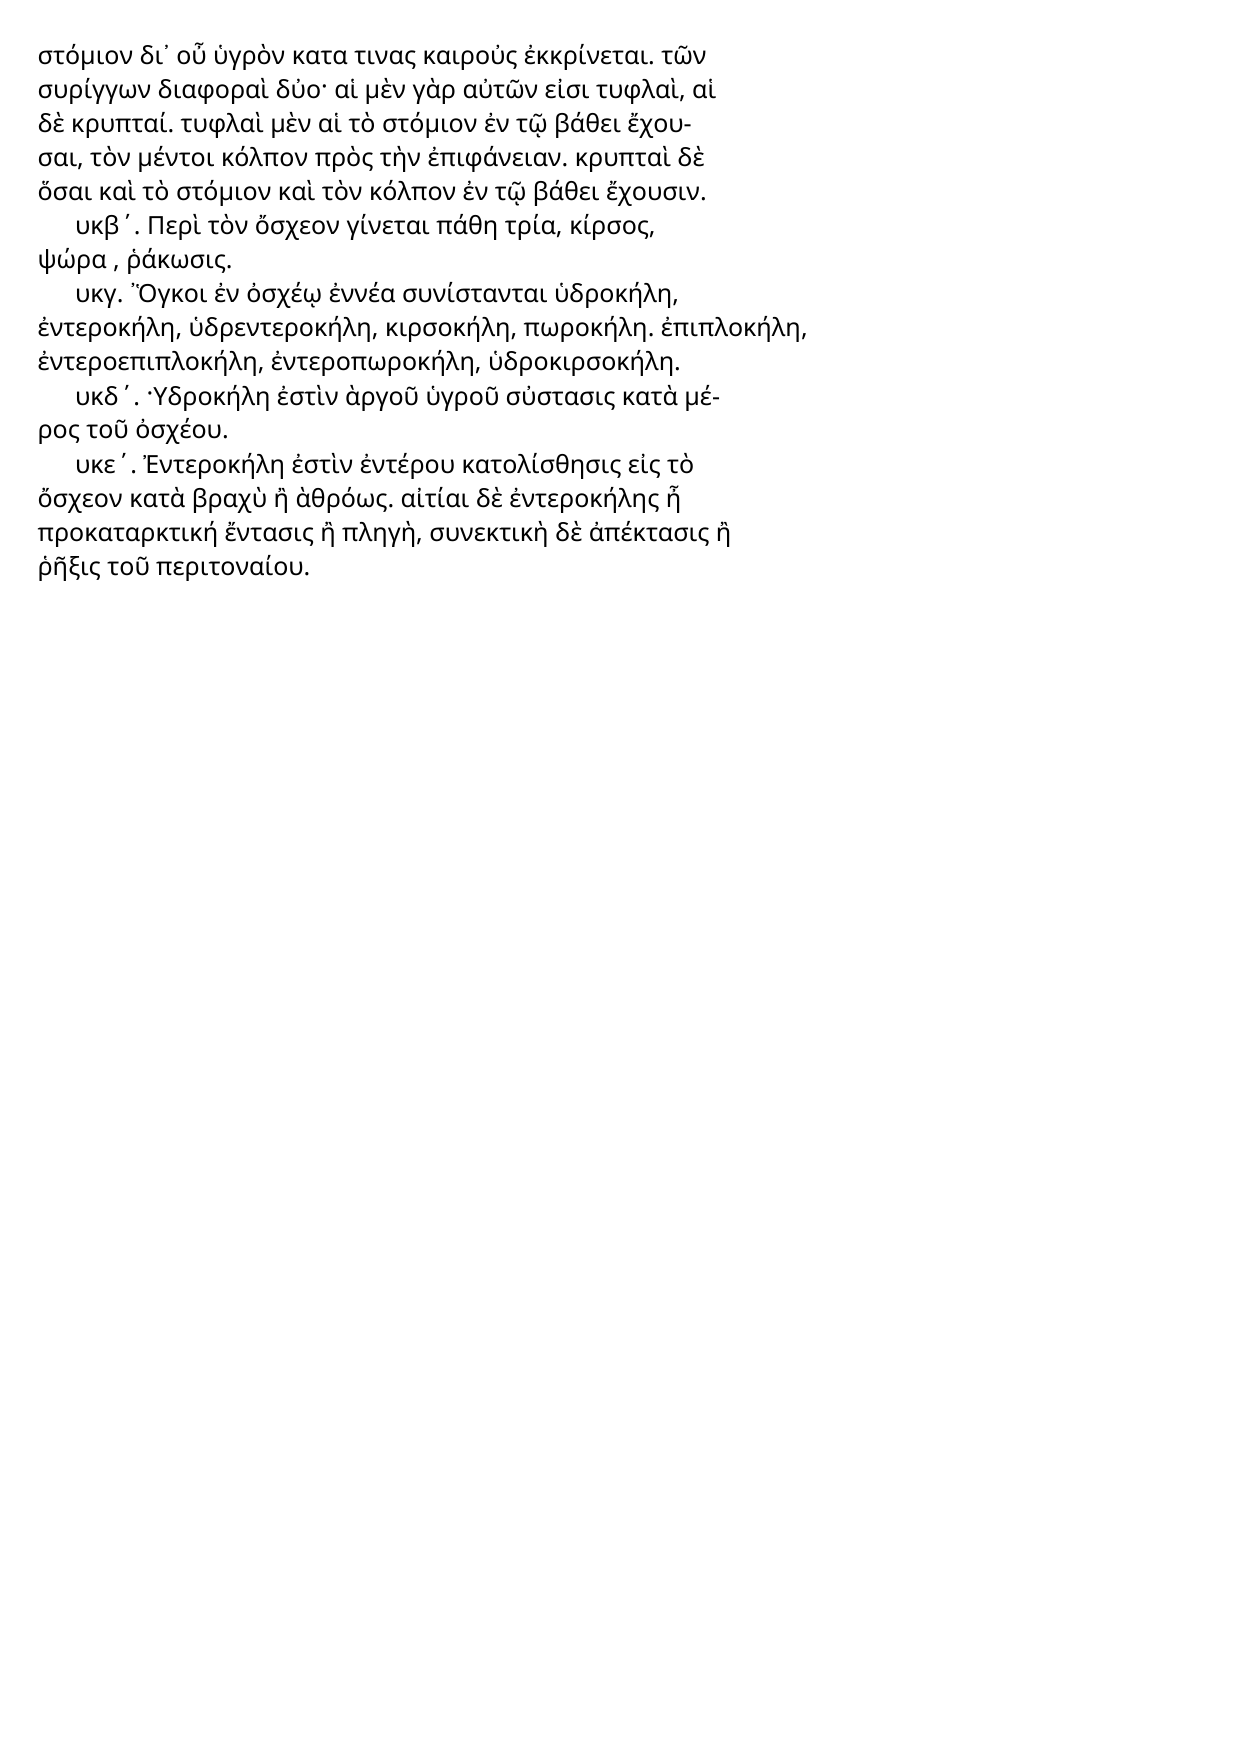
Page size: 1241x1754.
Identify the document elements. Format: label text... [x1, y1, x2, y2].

text στόμιον δι᾽ οὖ ὑγρὸν κατα τινας καιροὐς ἐκκρίνεται. τῶν συρίγγων διαφοραὶ δὐο· αἱ μὲν γὰρ αὐτῶν εἰσι τυφλαὶ, αἱ δὲ κρυπταί. τυφλαὶ μὲν αἱ τὸ στόμιον ἐν τῷ βάθει ἔχου- σαι, τὸν μέντοι κόλπον πρὸς τὴν ἐπιφάνειαν. κρυπταὶ δὲ ὅσαι καὶ τὸ στόμιον καὶ τὸν κόλπον ἐν τῷ βάθει ἔχουσιν. [37, 37, 1203, 208]
text υκε΄. Ἐντεροκήλη ἐστὶν ἐντέρου κατολίσθησις εἰς τὸ ὄσχεον κατὰ βραχὺ ἢ ὰθρόως. αἰτίαι δὲ ἐντεροκήλης ἦ προκαταρκτική ἔντασις ἢ πληγὴ, συνεκτικὴ δὲ ἀπέκτασις ἢ ῥῆξις τοῦ περιτοναίου. [37, 446, 1203, 582]
text υκγ. ᾽Ὁγκοι ἐν ὀσχέῳ ἐννέα συνίστανται ὑδροκήλη, ἐντεροκήλη, ὑδρεντεροκήλη, κιρσοκήλη, πωροκήλη. ἐπιπλοκήλη, ἐντεροεπιπλοκήλη, ἐντεροπωροκήλη, ὑδροκιρσοκήλη. [37, 276, 1203, 378]
text υκβ΄. Περὶ τὸν ὄσχεον γίνεται πάθη τρία, κίρσος, ψώρα , ῥάκωσις. [37, 208, 1203, 276]
text υκδ΄. ·Υδροκήλη ἐστὶν ὰργοῦ ὑγροῦ σὐστασις κατὰ μέ- ρος τοῦ ὀσχέου. [37, 378, 1203, 446]
